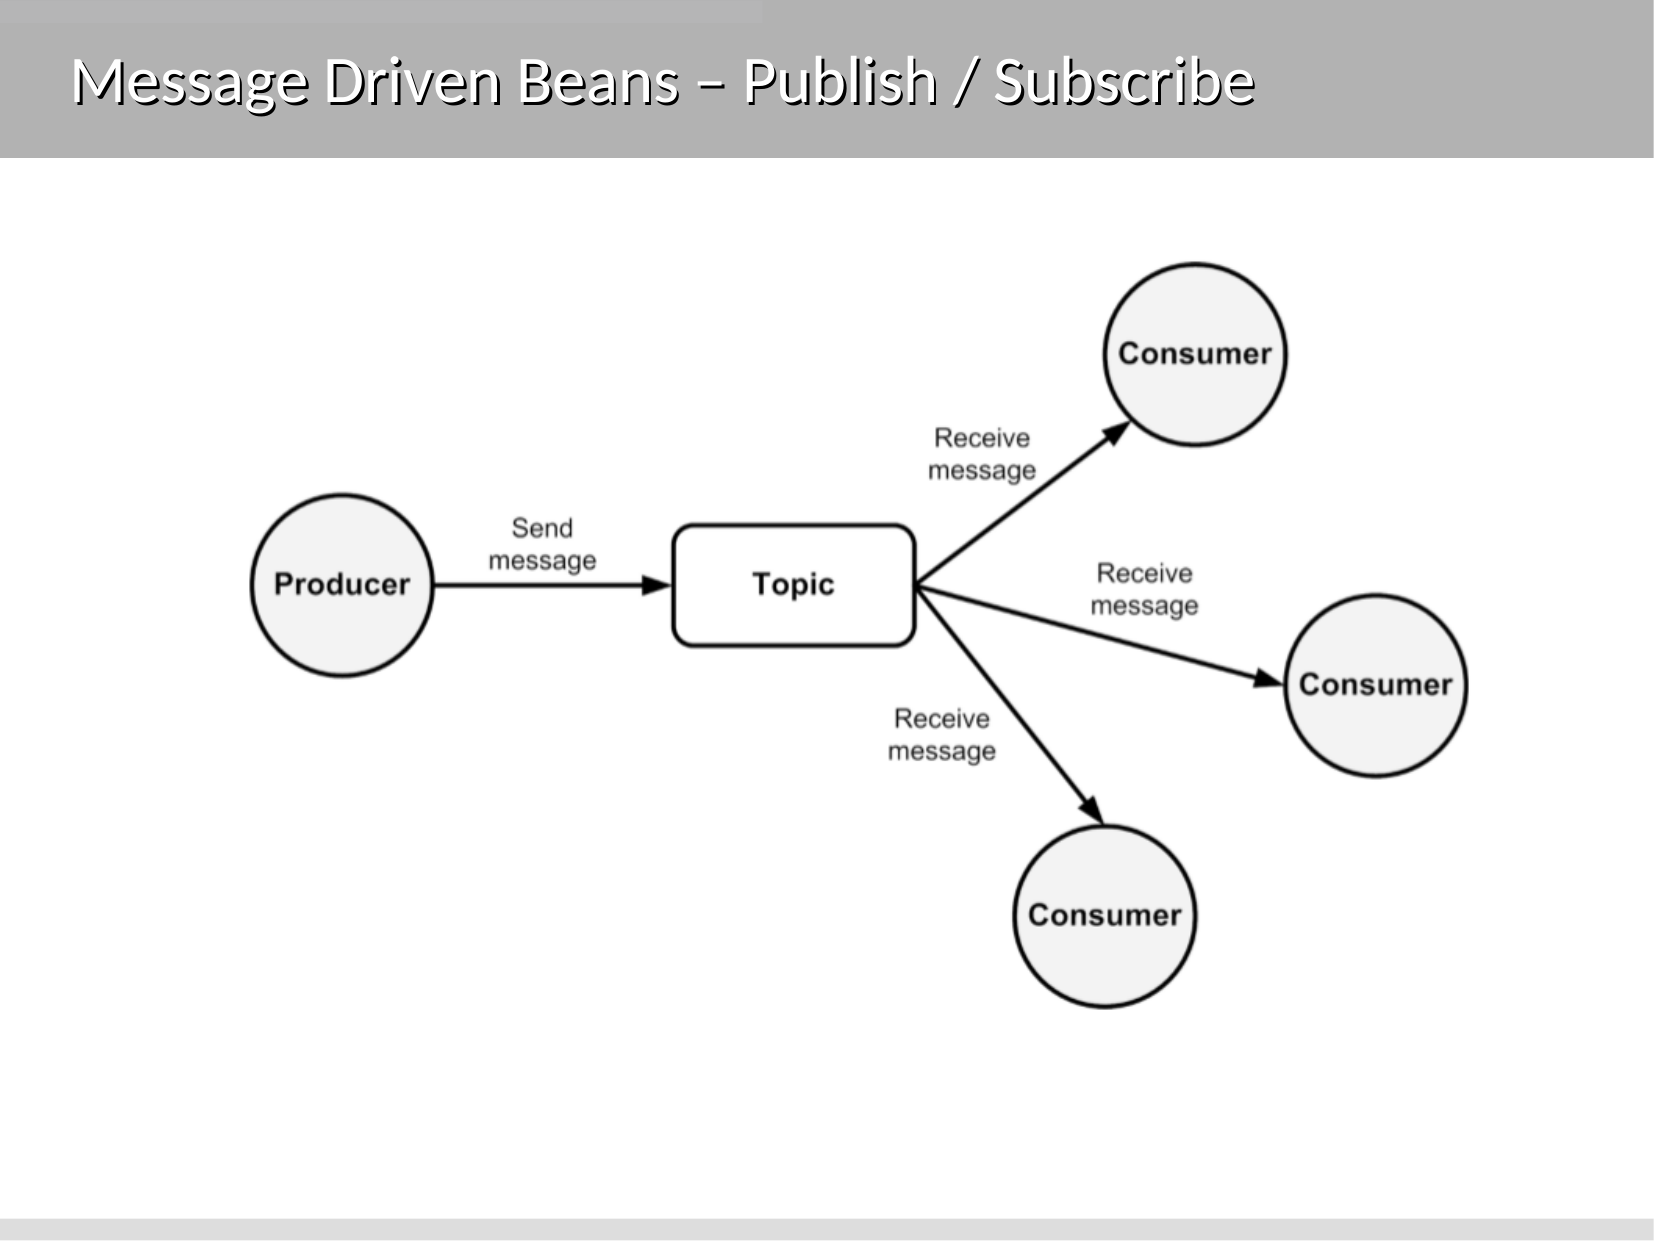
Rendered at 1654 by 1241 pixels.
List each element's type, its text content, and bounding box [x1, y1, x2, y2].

picture [145, 243, 1519, 1035]
title Message Driven Beans – Publish / Subscribe [70, 11, 1536, 160]
